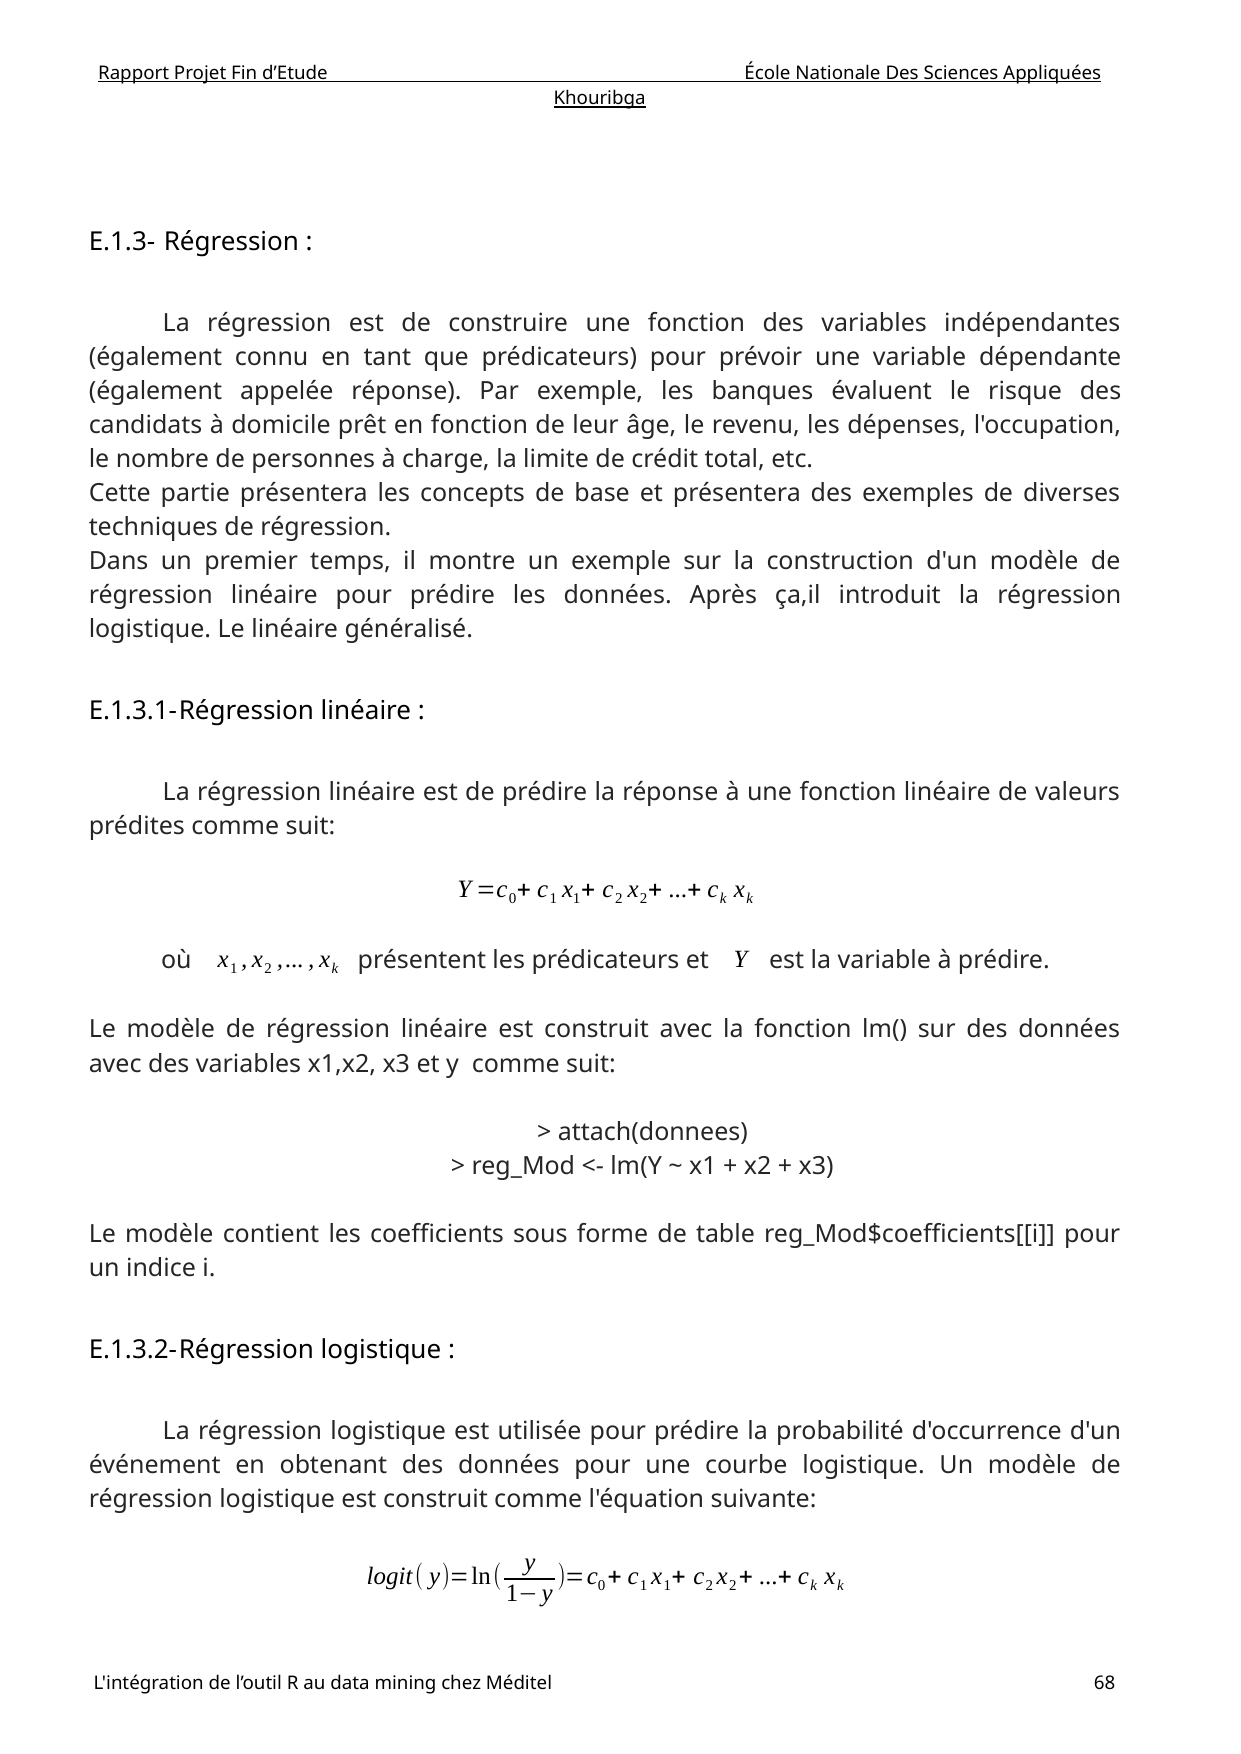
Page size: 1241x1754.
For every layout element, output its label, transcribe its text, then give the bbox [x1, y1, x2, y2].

subtitle Régression : [88, 222, 1122, 258]
text La régression linéaire est de prédire la réponse à une fonction linéaire de valeurs prédites comme suit: [88, 774, 1122, 842]
text > reg_Mod <- lm(Y ~ x1 + x2 + x3) [88, 1147, 1122, 1181]
text où présentent les prédicateurs et est la variable à prédire. [88, 941, 1122, 977]
text La régression est de construire une fonction des variables indépendantes (également connu en tant que prédicateurs) pour prévoir une variable dépendante (également appelée réponse). Par exemple, les banques évaluent le risque des candidats à domicile prêt en fonction de leur âge, le revenu, les dépenses, l'occupation, le nombre de personnes à charge, la limite de crédit total, etc. [88, 304, 1122, 475]
text > attach(donnees) [88, 1113, 1122, 1147]
text Le modèle de régression linéaire est construit avec la fonction lm() sur des données avec des variables x1,x2, x3 et y comme suit: [88, 1011, 1122, 1079]
text La régression logistique est utilisée pour prédire la probabilité d'occurrence d'un événement en obtenant des données pour une courbe logistique. Un modèle de régression logistique est construit comme l'équation suivante: [88, 1412, 1122, 1514]
text Cette partie présentera les concepts de base et présentera des exemples de diverses techniques de régression. [88, 475, 1122, 543]
subtitle Régression linéaire : [88, 692, 1122, 727]
text Dans un premier temps, il montre un exemple sur la construction d'un modèle de régression linéaire pour prédire les données. Après ça,il introduit la régression logistique. Le linéaire généralisé. [88, 543, 1122, 645]
text Le modèle contient les coefficients sous forme de table reg_Mod$coefficients[[i]] pour un indice i. [88, 1216, 1122, 1284]
subtitle Régression logistique : [88, 1330, 1122, 1366]
